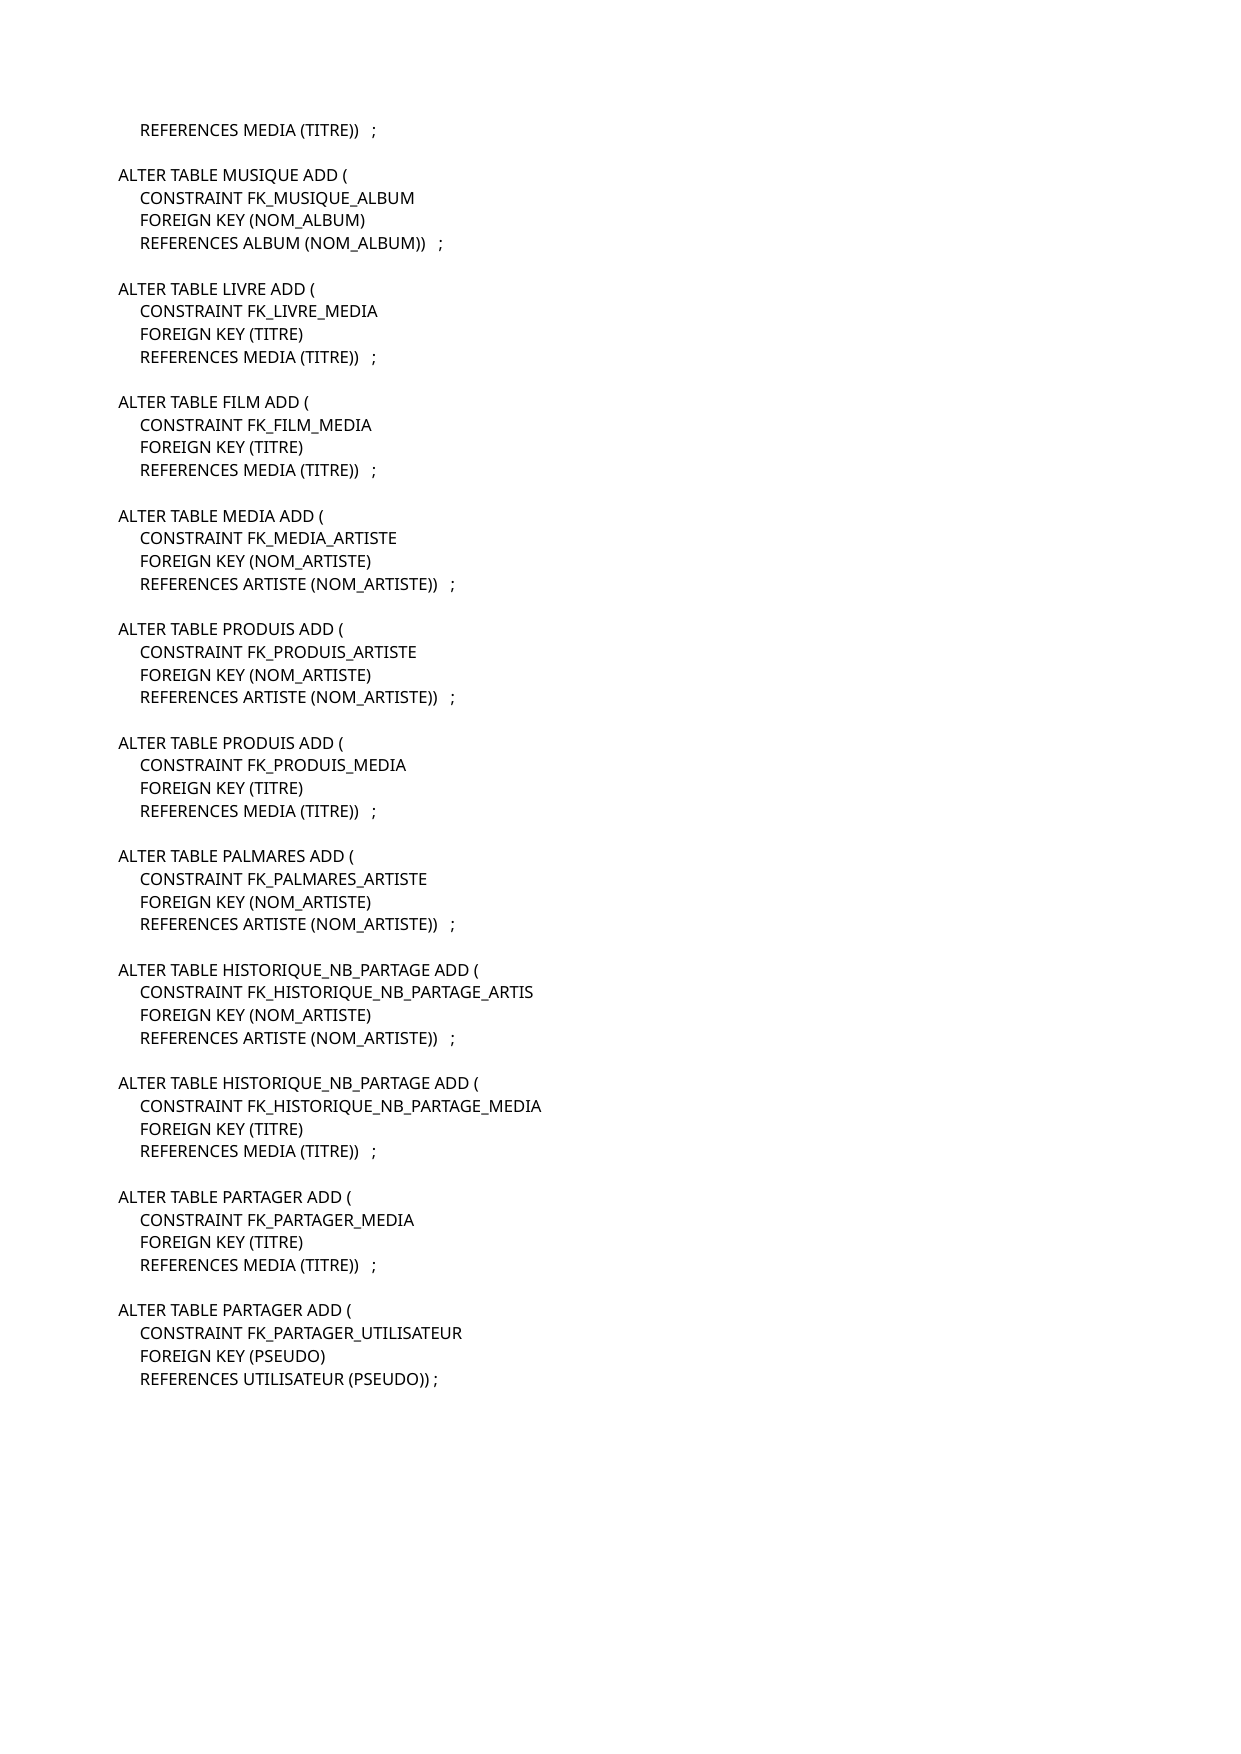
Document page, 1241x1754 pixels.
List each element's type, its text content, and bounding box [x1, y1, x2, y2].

text REFERENCES ALBUM (NOM_ALBUM)) ; [118, 232, 1122, 254]
text FOREIGN KEY (NOM_ARTISTE) [118, 890, 1122, 913]
text CONSTRAINT FK_HISTORIQUE_NB_PARTAGE_MEDIA [118, 1094, 1122, 1117]
text ALTER TABLE PRODUIS ADD ( [118, 731, 1122, 754]
text ALTER TABLE LIVRE ADD ( [118, 277, 1122, 300]
text CONSTRAINT FK_PALMARES_ARTISTE [118, 867, 1122, 890]
text FOREIGN KEY (TITRE) [118, 1231, 1122, 1253]
text REFERENCES MEDIA (TITRE)) ; [118, 459, 1122, 481]
text ALTER TABLE PALMARES ADD ( [118, 845, 1122, 867]
text CONSTRAINT FK_PARTAGER_MEDIA [118, 1208, 1122, 1231]
text FOREIGN KEY (NOM_ARTISTE) [118, 549, 1122, 572]
text ALTER TABLE HISTORIQUE_NB_PARTAGE ADD ( [118, 1072, 1122, 1094]
text ALTER TABLE MEDIA ADD ( [118, 504, 1122, 527]
text CONSTRAINT FK_LIVRE_MEDIA [118, 300, 1122, 322]
text REFERENCES MEDIA (TITRE)) ; [118, 799, 1122, 822]
text ALTER TABLE PARTAGER ADD ( [118, 1185, 1122, 1208]
text REFERENCES ARTISTE (NOM_ARTISTE)) ; [118, 686, 1122, 708]
text CONSTRAINT FK_PARTAGER_UTILISATEUR [118, 1322, 1122, 1344]
text REFERENCES ARTISTE (NOM_ARTISTE)) ; [118, 572, 1122, 595]
text REFERENCES ARTISTE (NOM_ARTISTE)) ; [118, 1026, 1122, 1049]
text REFERENCES ARTISTE (NOM_ARTISTE)) ; [118, 913, 1122, 936]
text CONSTRAINT FK_PRODUIS_ARTISTE [118, 640, 1122, 663]
text CONSTRAINT FK_HISTORIQUE_NB_PARTAGE_ARTIS [118, 981, 1122, 1004]
text CONSTRAINT FK_PRODUIS_MEDIA [118, 754, 1122, 777]
text ALTER TABLE MUSIQUE ADD ( [118, 163, 1122, 186]
text FOREIGN KEY (NOM_ARTISTE) [118, 1004, 1122, 1026]
text REFERENCES MEDIA (TITRE)) ; [118, 1253, 1122, 1276]
text REFERENCES MEDIA (TITRE)) ; [118, 118, 1122, 141]
text ALTER TABLE HISTORIQUE_NB_PARTAGE ADD ( [118, 958, 1122, 981]
text FOREIGN KEY (TITRE) [118, 322, 1122, 345]
text FOREIGN KEY (TITRE) [118, 436, 1122, 459]
text REFERENCES UTILISATEUR (PSEUDO)) ; [118, 1367, 1122, 1390]
text FOREIGN KEY (TITRE) [118, 777, 1122, 799]
text ALTER TABLE PARTAGER ADD ( [118, 1299, 1122, 1322]
text FOREIGN KEY (PSEUDO) [118, 1344, 1122, 1367]
text CONSTRAINT FK_MUSIQUE_ALBUM [118, 186, 1122, 209]
text REFERENCES MEDIA (TITRE)) ; [118, 345, 1122, 368]
text FOREIGN KEY (TITRE) [118, 1117, 1122, 1140]
text FOREIGN KEY (NOM_ALBUM) [118, 209, 1122, 232]
text CONSTRAINT FK_FILM_MEDIA [118, 413, 1122, 436]
text ALTER TABLE FILM ADD ( [118, 391, 1122, 413]
text ALTER TABLE PRODUIS ADD ( [118, 618, 1122, 640]
text FOREIGN KEY (NOM_ARTISTE) [118, 663, 1122, 686]
text REFERENCES MEDIA (TITRE)) ; [118, 1140, 1122, 1163]
text CONSTRAINT FK_MEDIA_ARTISTE [118, 527, 1122, 549]
